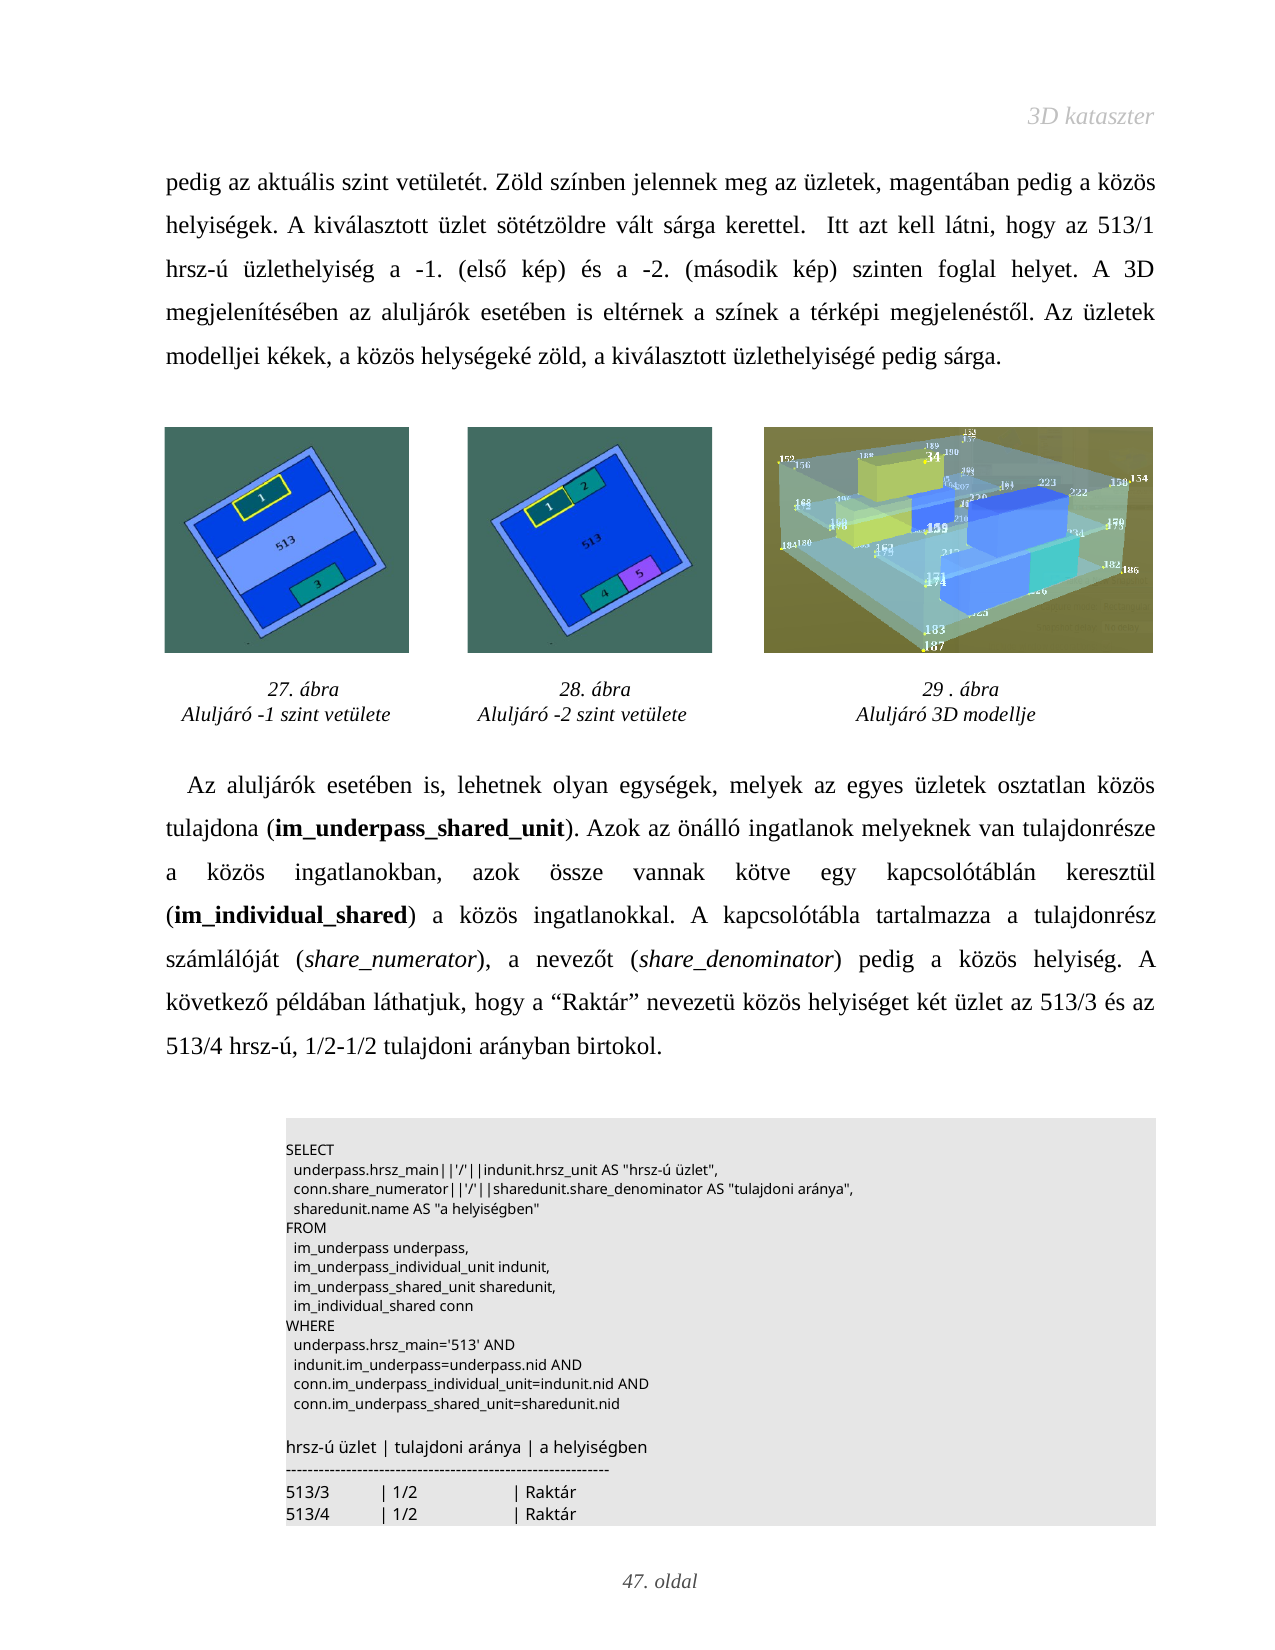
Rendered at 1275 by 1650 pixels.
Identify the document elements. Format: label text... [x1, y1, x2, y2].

text conn.share_numerator||'/'||sharedunit.share_denominator AS "tulajdoni aránya", [286, 1179, 1156, 1199]
picture [764, 427, 1153, 653]
text indunit.im_underpass=underpass.nid AND [286, 1354, 1156, 1374]
text underpass.hrsz_main||'/'||indunit.hrsz_unit AS "hrsz-ú üzlet", [286, 1160, 1156, 1179]
text hrsz-ú üzlet | tulajdoni aránya | a helyiségben [286, 1436, 1156, 1458]
picture [467, 427, 713, 653]
text im_underpass_shared_unit sharedunit, [286, 1277, 1156, 1296]
text 27. ábra 28. ábra 29 . ábra [166, 673, 1156, 702]
text SELECT [286, 1140, 1156, 1160]
text underpass.hrsz_main='513' AND [286, 1335, 1156, 1354]
picture [164, 427, 409, 653]
text sharedunit.name AS "a helyiségben" [286, 1199, 1156, 1218]
text conn.im_underpass_individual_unit=indunit.nid AND [286, 1374, 1156, 1393]
text conn.im_underpass_shared_unit=sharedunit.nid [286, 1393, 1156, 1413]
text im_underpass underpass, [286, 1238, 1156, 1257]
text 513/3 | 1/2 | Raktár [286, 1481, 1156, 1503]
text im_individual_shared conn [286, 1296, 1156, 1316]
text WHERE [286, 1316, 1156, 1335]
text Aluljáró -1 szint vetülete Aluljáró -2 szint vetülete Aluljáró 3D modellje [166, 702, 1156, 726]
text pedig az aktuális szint vetületét. Zöld színben jelennek meg az üzletek, magentában pedig a közös helyiségek. A kiválasztott üzlet sötétzöldre vált sárga kerettel. Itt azt kell látni, hogy az 513/1 hrsz-ú üzlethelyiség a -1. (első kép) és a -2. (második kép) szinten foglal helyet. A 3D megjelenítésében az aluljárók esetében is eltérnek a színek a térképi megjelenéstől. Az üzletek modelljei kékek, a közös helységeké zöld, a kiválasztott üzlethelyiségé pedig sárga. [166, 167, 1156, 370]
text im_underpass_individual_unit indunit, [286, 1257, 1156, 1277]
text ----------------------------------------------------------- [286, 1458, 1156, 1481]
text Az aluljárók esetében is, lehetnek olyan egységek, melyek az egyes üzletek osztatlan közös tulajdona (im_underpass_shared_unit). Azok az önálló ingatlanok melyeknek van tulajdonrésze a közös ingatlanokban, azok össze vannak kötve egy kapcsolótáblán keresztül (im_individual_shared) a közös ingatlanokkal. A kapcsolótábla tartalmazza a tulajdonrész számlálóját (share_numerator), a nevezőt (share_denominator) pedig a közös helyiség. A következő példában láthatjuk, hogy a “Raktár” nevezetü közös helyiséget két üzlet az 513/3 és az 513/4 hrsz-ú, 1/2-1/2 tulajdoni arányban birtokol. [166, 769, 1156, 1060]
text 513/4 | 1/2 | Raktár [286, 1503, 1156, 1526]
text FROM [286, 1218, 1156, 1238]
